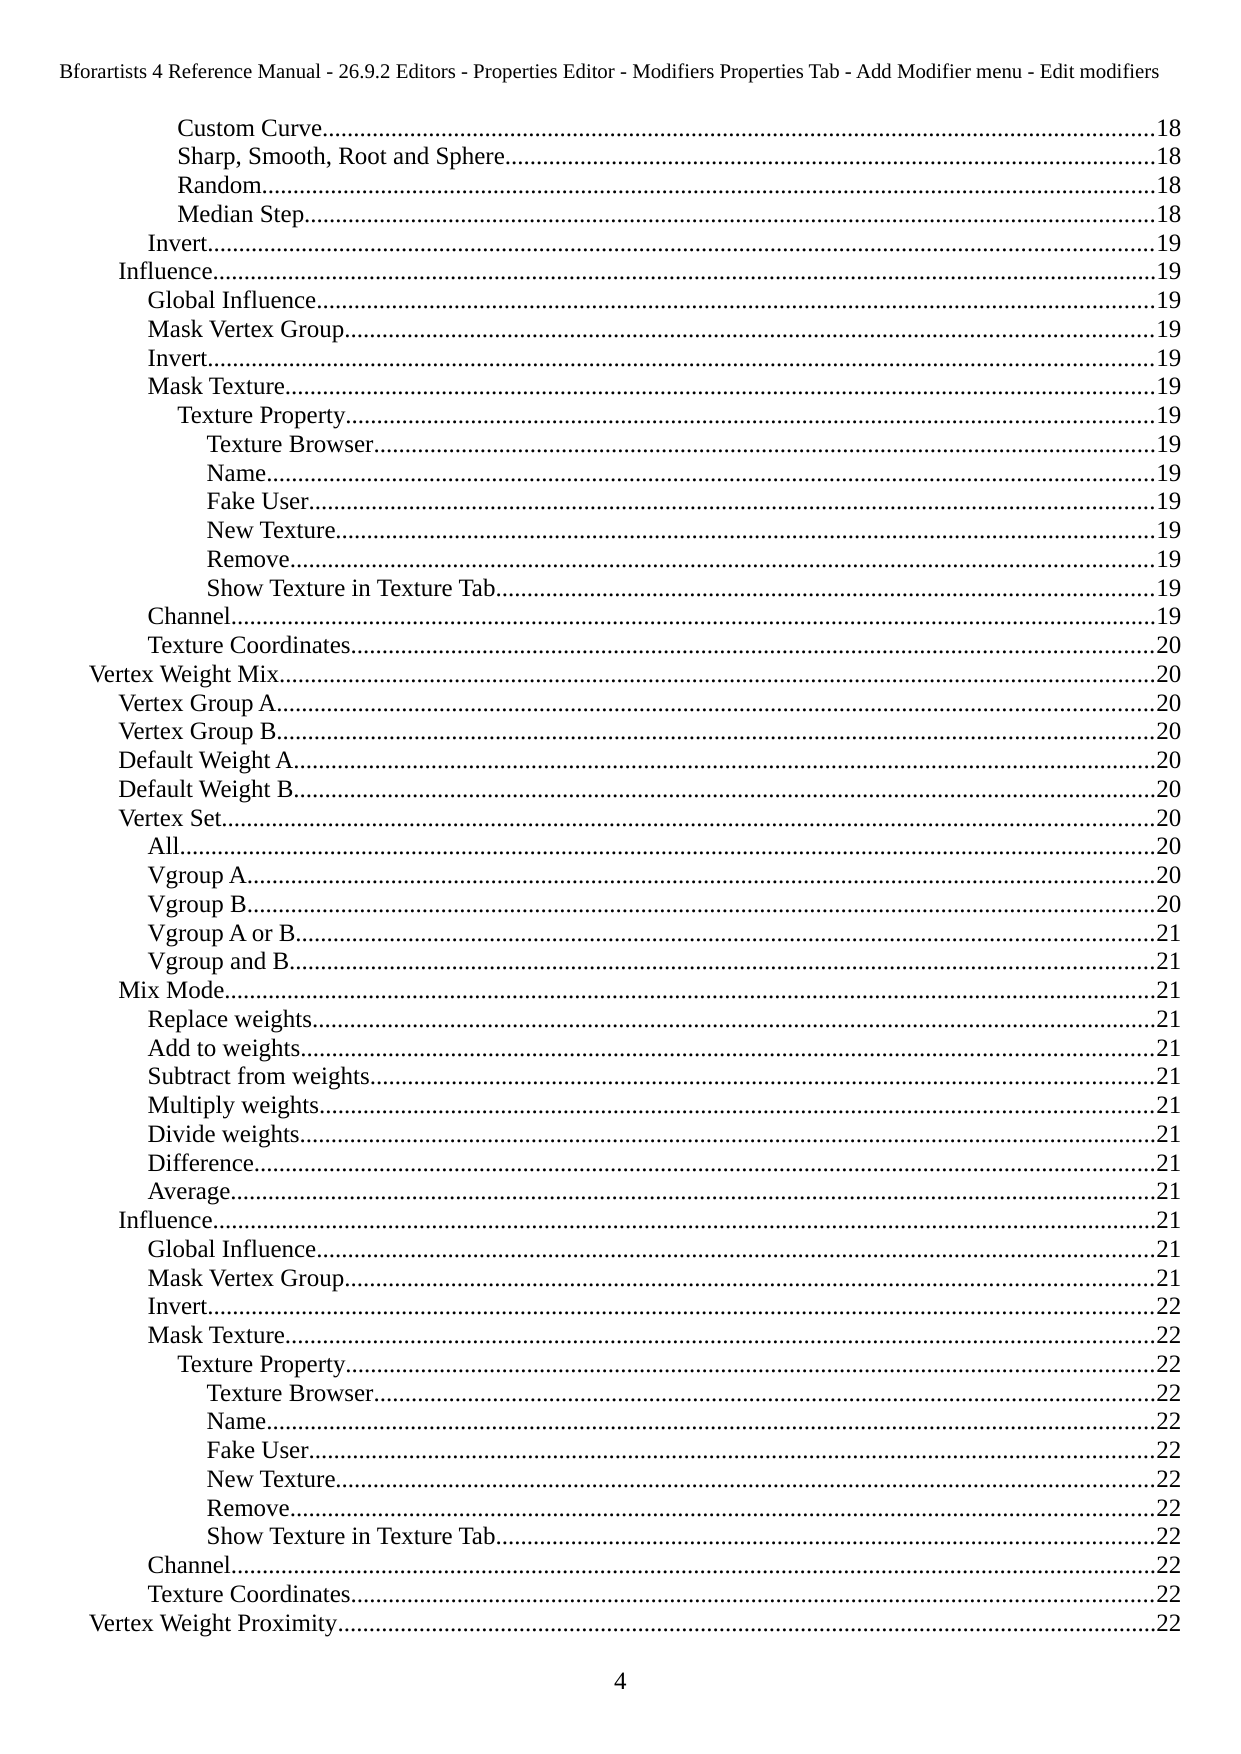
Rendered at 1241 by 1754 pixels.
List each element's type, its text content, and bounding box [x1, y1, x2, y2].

text Global Influence 21 [147, 1234, 1181, 1263]
text Average 21 [147, 1176, 1181, 1205]
text Show Texture in Texture Tab 19 [206, 573, 1181, 601]
text Vertex Group B 20 [118, 716, 1181, 745]
text Vertex Weight Mix 20 [88, 659, 1181, 688]
text Channel 19 [147, 601, 1181, 630]
text Add to weights 21 [147, 1033, 1181, 1061]
text Texture Property 22 [177, 1349, 1181, 1378]
text New Texture 22 [206, 1464, 1181, 1493]
text Invert 19 [147, 228, 1181, 256]
text Default Weight B 20 [118, 774, 1181, 803]
text Global Influence 19 [147, 285, 1181, 314]
text Mask Vertex Group 19 [147, 314, 1181, 343]
text New Texture 19 [206, 515, 1181, 544]
text Default Weight A 20 [118, 745, 1181, 774]
text Texture Coordinates 20 [147, 630, 1181, 659]
text Invert 19 [147, 343, 1181, 371]
text Vgroup A 20 [147, 860, 1181, 889]
text Channel 22 [147, 1550, 1181, 1579]
text Vgroup B 20 [147, 889, 1181, 918]
text Subtract from weights 21 [147, 1061, 1181, 1090]
text Texture Coordinates 22 [147, 1579, 1181, 1608]
text Vgroup A or B 21 [147, 918, 1181, 946]
text Texture Browser 19 [206, 429, 1181, 458]
text Show Texture in Texture Tab 22 [206, 1521, 1181, 1550]
text Mask Texture 19 [147, 371, 1181, 400]
text Median Step 18 [177, 199, 1181, 228]
text Influence 19 [118, 256, 1181, 285]
text All 20 [147, 831, 1181, 860]
text Influence 21 [118, 1205, 1181, 1234]
text Remove 22 [206, 1493, 1181, 1521]
text Mix Mode 21 [118, 975, 1181, 1004]
text Texture Browser 22 [206, 1378, 1181, 1406]
text Fake User 19 [206, 486, 1181, 515]
text Divide weights 21 [147, 1119, 1181, 1148]
text Replace weights 21 [147, 1004, 1181, 1033]
text Mask Texture 22 [147, 1320, 1181, 1349]
text Sharp, Smooth, Root and Sphere 18 [177, 141, 1181, 170]
text Random 18 [177, 170, 1181, 199]
text Multiply weights 21 [147, 1090, 1181, 1119]
text Vertex Group A 20 [118, 688, 1181, 716]
text Custom Curve 18 [177, 113, 1181, 141]
text Name 19 [206, 458, 1181, 486]
text Fake User 22 [206, 1435, 1181, 1464]
text Vertex Weight Proximity 22 [88, 1608, 1181, 1636]
text Remove 19 [206, 544, 1181, 573]
text Invert 22 [147, 1291, 1181, 1320]
text Vertex Set 20 [118, 803, 1181, 831]
text Mask Vertex Group 21 [147, 1263, 1181, 1291]
text Vgroup and B 21 [147, 946, 1181, 975]
text Name 22 [206, 1406, 1181, 1435]
text Texture Property 19 [177, 400, 1181, 429]
text Difference 21 [147, 1148, 1181, 1176]
